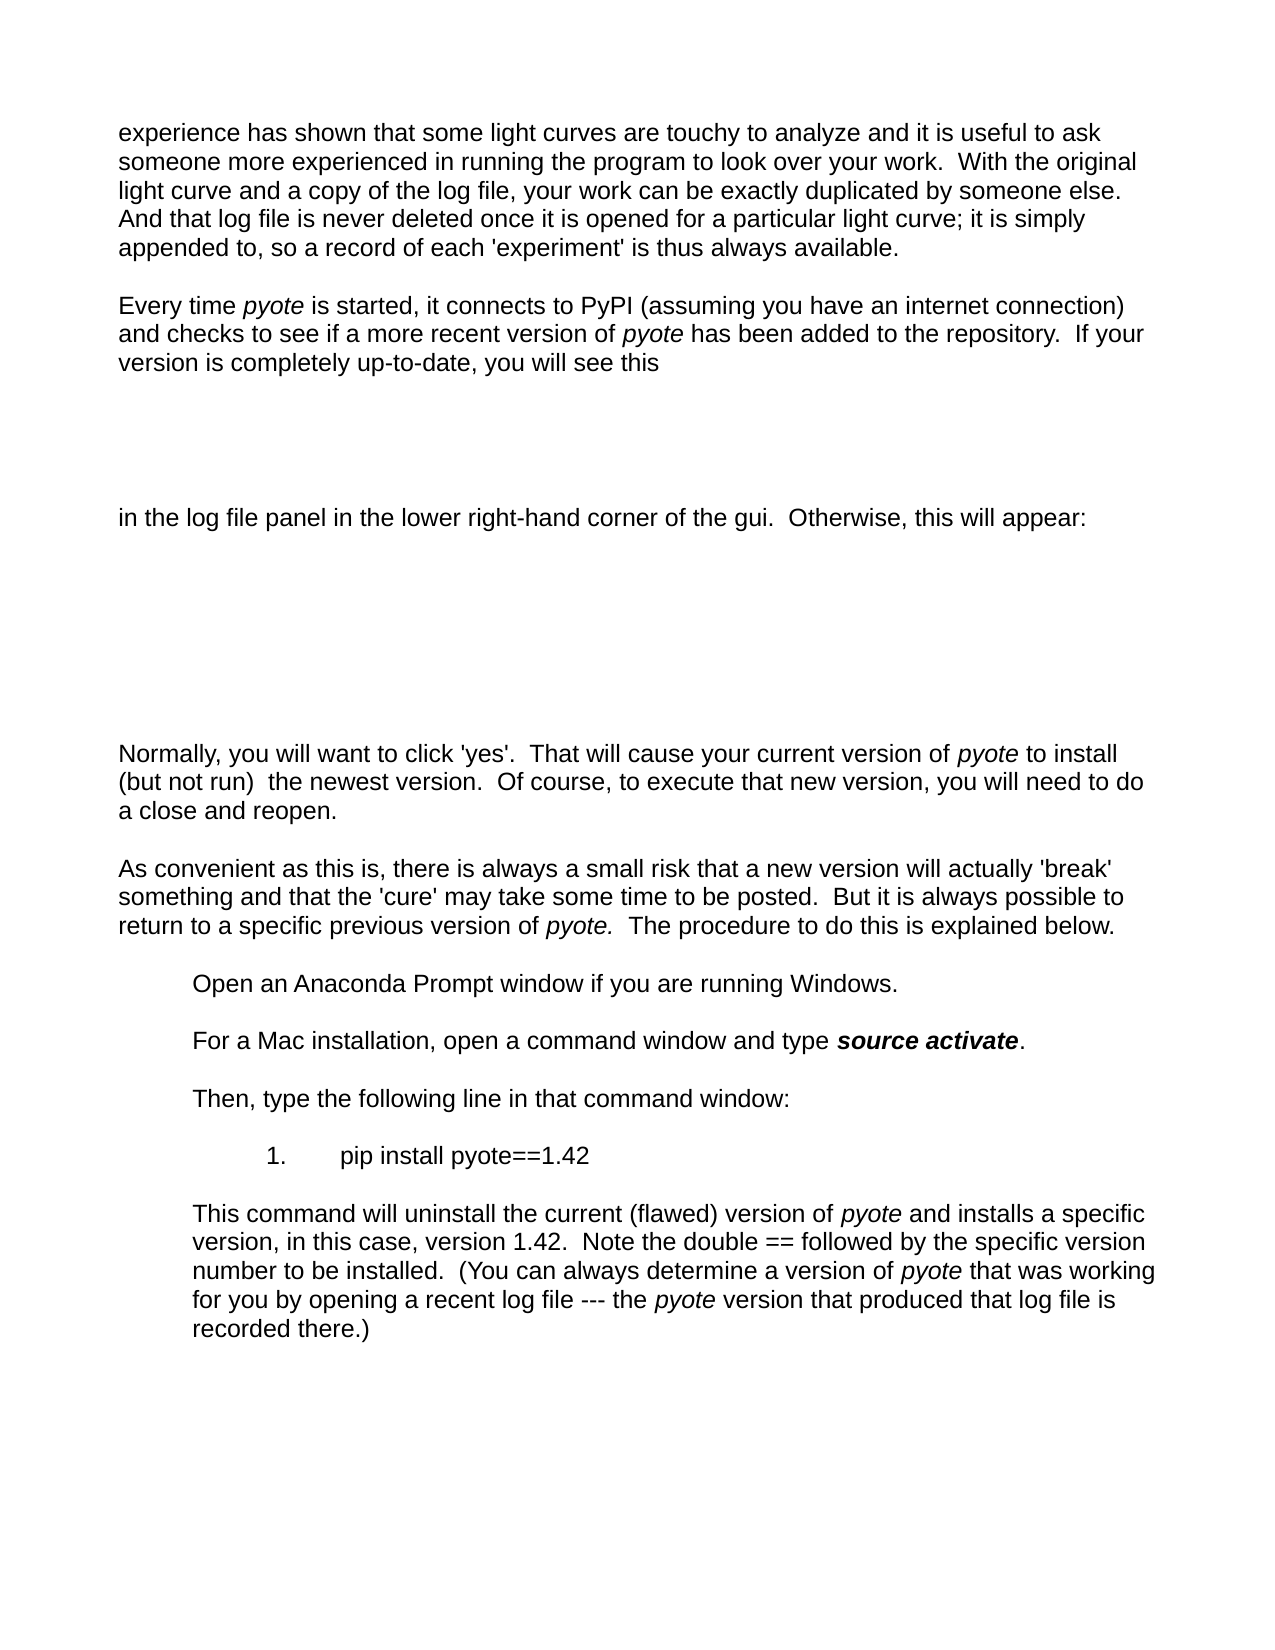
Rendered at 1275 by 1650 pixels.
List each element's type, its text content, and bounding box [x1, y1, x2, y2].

text Open an Anaconda Prompt window if you are running Windows. [192, 969, 1157, 997]
text in the log file panel in the lower right-hand corner of the gui. Otherwise, this will appear: [118, 377, 1157, 532]
text experience has shown that some light curves are touchy to analyze and it is useful to ask someone more experienced in running the program to look over your work. With the original light curve and a copy of the log file, your work can be exactly duplicated by someone else. And that log file is never deleted once it is opened for a particular light curve; it is simply appended to, so a record of each 'experiment' is thus always available. [118, 118, 1157, 262]
text Normally, you will want to click 'yes'. That will cause your current version of pyote to install (but not run) the newest version. Of course, to execute that new version, you will need to do a close and reopen. [118, 532, 1157, 825]
text Every time pyote is started, it connects to PyPI (assuming you have an internet connection) and checks to see if a more recent version of pyote has been added to the repository. If your version is completely up-to-date, you will see this [118, 291, 1157, 377]
text For a Mac installation, open a command window and type source activate. [192, 1026, 1157, 1055]
text This command will uninstall the current (flawed) version of pyote and installs a specific version, in this case, version 1.42. Note the double == followed by the specific version number to be installed. (You can always determine a version of pyote that was working for you by opening a recent log file --- the pyote version that produced that log file is recorded there.) [192, 1199, 1157, 1342]
list pip install pyote==1.42 [266, 1141, 1157, 1170]
text As convenient as this is, there is always a small risk that a new version will actually 'break' something and that the 'cure' may take some time to be posted. But it is always possible to return to a specific previous version of pyote. The procedure to do this is explained below. [118, 854, 1157, 940]
text Then, type the following line in that command window: [192, 1084, 1157, 1112]
